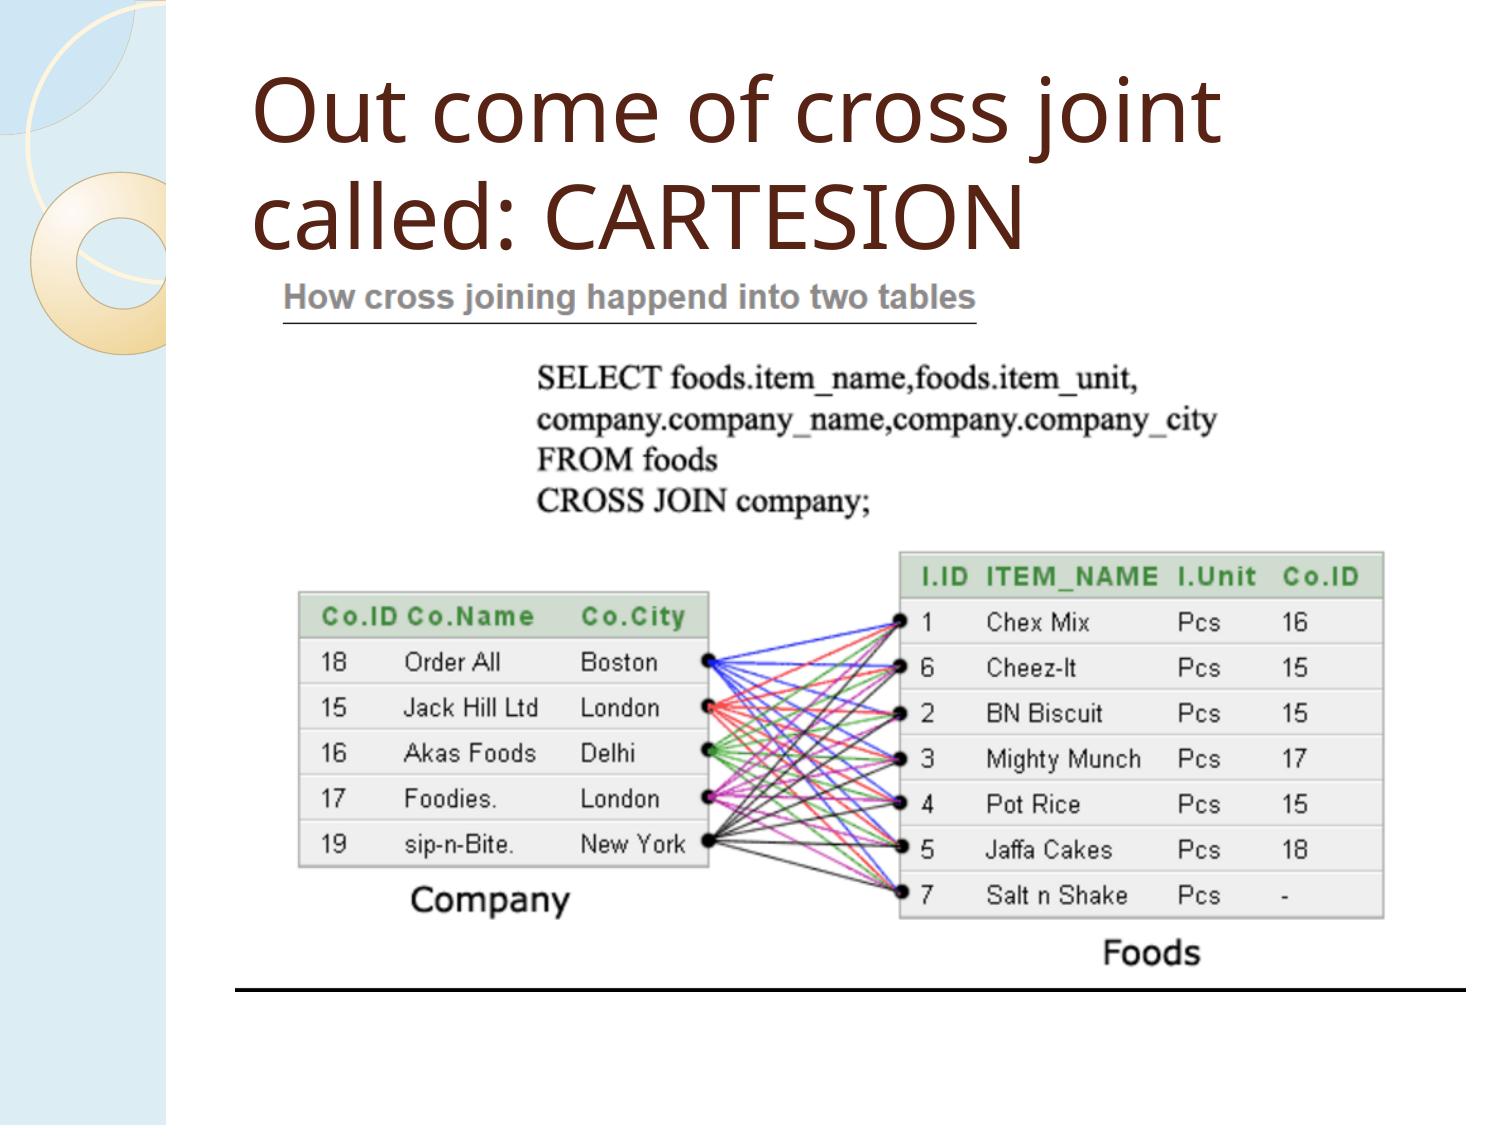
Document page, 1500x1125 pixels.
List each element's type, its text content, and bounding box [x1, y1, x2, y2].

picture [235, 271, 1466, 992]
title Out come of cross joint called: CARTESION PRODUCT [235, 45, 1466, 233]
